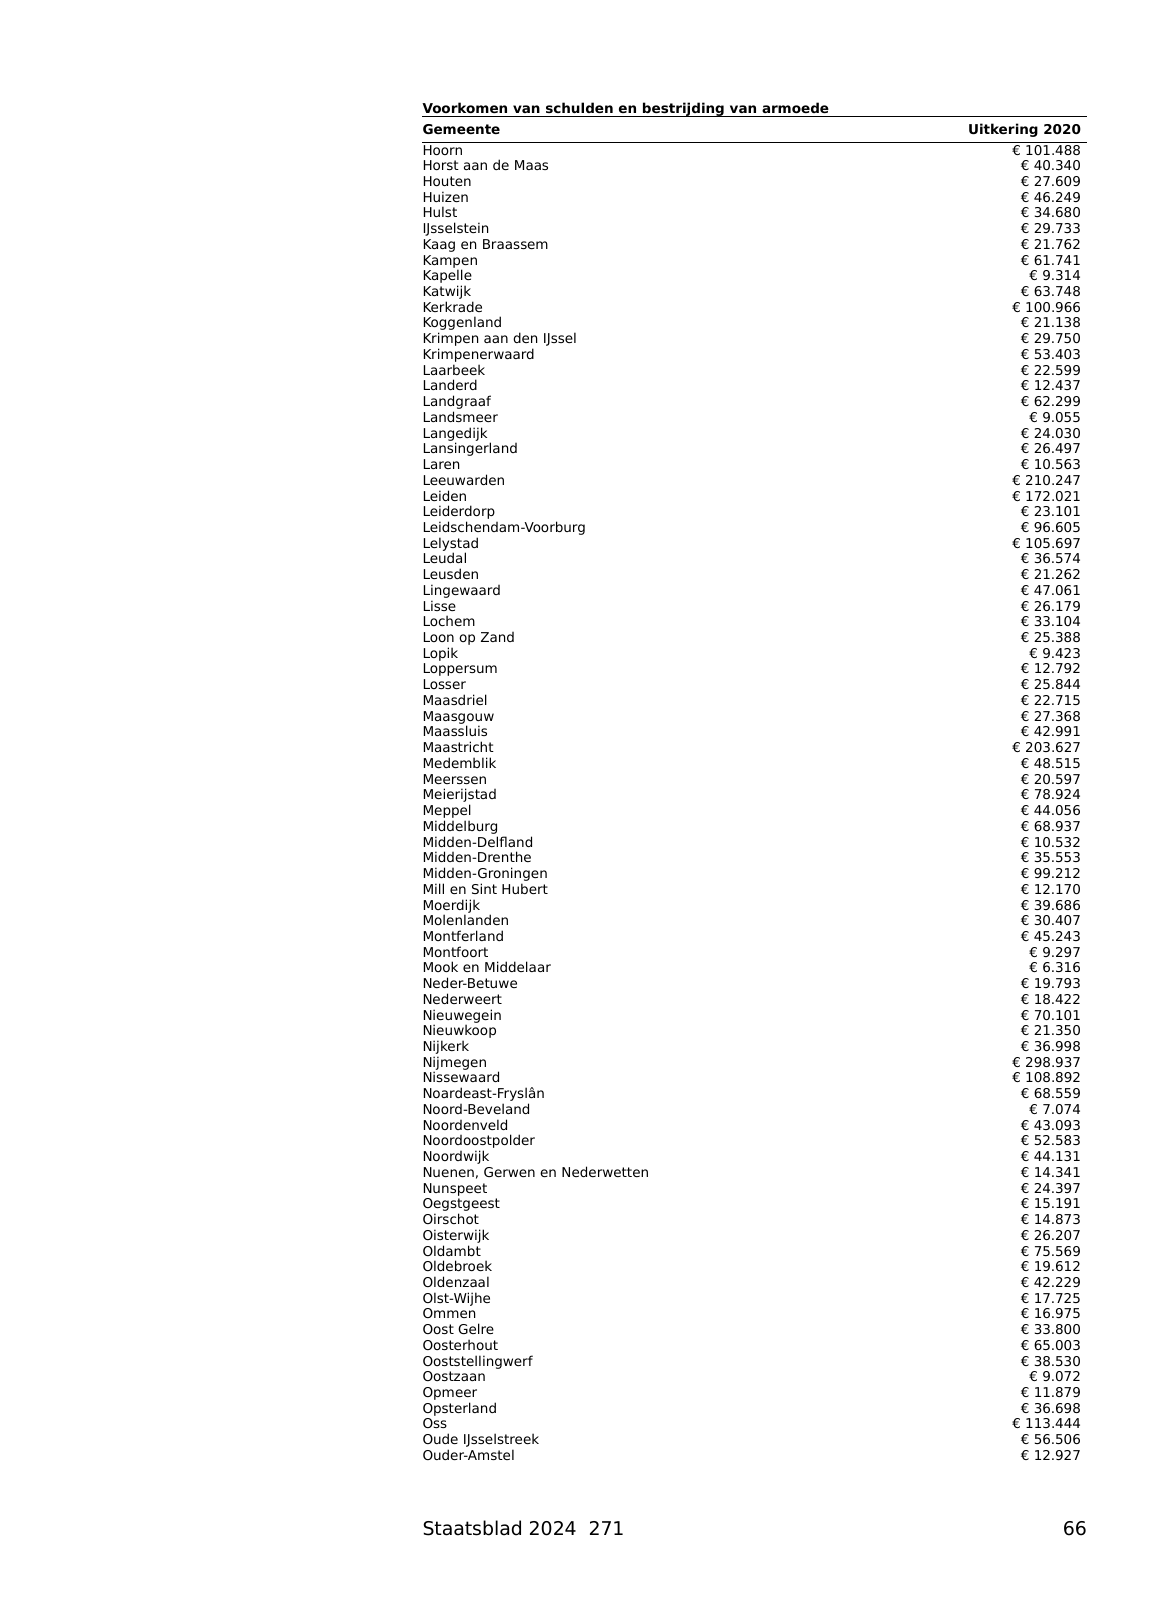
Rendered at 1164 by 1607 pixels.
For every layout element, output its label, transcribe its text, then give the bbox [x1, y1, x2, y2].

table_cell Nieuwegein [422, 1008, 754, 1023]
table_cell € 34.680 [754, 205, 1087, 221]
table_cell € 52.583 [754, 1133, 1087, 1149]
table_cell € 21.262 [754, 567, 1087, 583]
table_cell Noord-Beveland [422, 1102, 754, 1117]
table_cell Oisterwijk [422, 1228, 754, 1243]
table_cell Oost Gelre [422, 1322, 754, 1338]
table_cell € 27.368 [754, 709, 1087, 724]
table_cell Nissewaard [422, 1070, 754, 1086]
table_cell Koggenland [422, 315, 754, 331]
table_cell Langedijk [422, 425, 754, 441]
table_cell € 46.249 [754, 190, 1087, 205]
table_cell IJsselstein [422, 221, 754, 237]
table_cell € 23.101 [754, 504, 1087, 520]
table_cell Leiden [422, 488, 754, 504]
table_cell Nederweert [422, 992, 754, 1007]
table_cell Kaag en Braassem [422, 237, 754, 252]
table_cell Leudal [422, 551, 754, 567]
table_cell € 21.138 [754, 315, 1087, 331]
table_cell € 203.627 [754, 740, 1087, 756]
table_cell € 6.316 [754, 960, 1087, 976]
table_cell € 113.444 [754, 1416, 1087, 1432]
table_cell Nijkerk [422, 1039, 754, 1054]
table_cell € 42.229 [754, 1275, 1087, 1291]
table_cell € 25.388 [754, 630, 1087, 646]
table_cell € 44.131 [754, 1149, 1087, 1165]
table_cell € 30.407 [754, 913, 1087, 929]
table_cell € 22.599 [754, 363, 1087, 378]
table_cell € 70.101 [754, 1008, 1087, 1023]
table_cell Midden-Groningen [422, 866, 754, 882]
table_cell Oosterhout [422, 1338, 754, 1353]
table_cell € 53.403 [754, 347, 1087, 362]
table_cell € 62.299 [754, 394, 1087, 410]
table_cell € 12.927 [754, 1448, 1087, 1463]
table_cell Hulst [422, 205, 754, 221]
table_cell Lelystad [422, 536, 754, 551]
table_cell Huizen [422, 190, 754, 205]
table_cell Noardeast-Fryslân [422, 1086, 754, 1102]
table_cell Maastricht [422, 740, 754, 756]
table_cell € 19.612 [754, 1259, 1087, 1275]
table_cell € 48.515 [754, 756, 1087, 771]
table_cell Lingewaard [422, 583, 754, 598]
table_cell € 33.800 [754, 1322, 1087, 1338]
table_cell Kapelle [422, 268, 754, 284]
table_cell Nijmegen [422, 1055, 754, 1070]
table_cell Oss [422, 1416, 754, 1432]
table_cell Landgraaf [422, 394, 754, 410]
table_cell Ooststellingwerf [422, 1354, 754, 1369]
table_cell Oostzaan [422, 1369, 754, 1385]
table_cell Molenlanden [422, 913, 754, 929]
table_cell Kerkrade [422, 300, 754, 315]
table_cell Krimpenerwaard [422, 347, 754, 362]
table_cell € 9.423 [754, 646, 1087, 661]
table_cell € 24.030 [754, 425, 1087, 441]
table_cell Lisse [422, 599, 754, 614]
table_cell Leusden [422, 567, 754, 583]
table_header Voorkomen van schulden en bestrijding van armoede [422, 100, 1087, 116]
table_cell Kampen [422, 253, 754, 268]
table_cell € 10.532 [754, 834, 1087, 850]
table_cell € 19.793 [754, 976, 1087, 992]
table_cell Horst aan de Maas [422, 158, 754, 174]
table_cell € 29.733 [754, 221, 1087, 237]
table_cell Mook en Middelaar [422, 960, 754, 976]
table_cell € 9.055 [754, 410, 1087, 425]
table_cell Oirschot [422, 1212, 754, 1228]
table_cell € 63.748 [754, 284, 1087, 299]
table_cell Leidschendam-Voorburg [422, 520, 754, 536]
table_cell € 9.314 [754, 268, 1087, 284]
table_cell € 7.074 [754, 1102, 1087, 1117]
table_cell € 39.686 [754, 897, 1087, 913]
table_cell Oegstgeest [422, 1196, 754, 1212]
table_cell € 35.553 [754, 850, 1087, 866]
table_cell Noordwijk [422, 1149, 754, 1165]
table_cell Middelburg [422, 819, 754, 834]
table_cell Olst-Wijhe [422, 1291, 754, 1306]
table_cell € 100.966 [754, 300, 1087, 315]
table_cell € 105.697 [754, 536, 1087, 551]
table_cell Loppersum [422, 661, 754, 677]
table_cell € 43.093 [754, 1118, 1087, 1133]
table_cell Nuenen, Gerwen en Nederwetten [422, 1165, 754, 1180]
table_cell Maassluis [422, 724, 754, 740]
table_cell € 40.340 [754, 158, 1087, 174]
table_cell Mill en Sint Hubert [422, 882, 754, 897]
table_cell Moerdijk [422, 897, 754, 913]
table_cell € 172.021 [754, 488, 1087, 504]
table_cell Laarbeek [422, 363, 754, 378]
table_cell € 42.991 [754, 724, 1087, 740]
table_cell Leeuwarden [422, 473, 754, 488]
table_cell € 45.243 [754, 929, 1087, 944]
table_cell € 108.892 [754, 1070, 1087, 1086]
table_cell € 27.609 [754, 174, 1087, 189]
table_cell Laren [422, 457, 754, 473]
table_cell Leiderdorp [422, 504, 754, 520]
table_cell Lopik [422, 646, 754, 661]
table_cell € 99.212 [754, 866, 1087, 882]
table_cell € 65.003 [754, 1338, 1087, 1353]
table_cell € 36.574 [754, 551, 1087, 567]
table_cell Houten [422, 174, 754, 189]
table_cell Neder-Betuwe [422, 976, 754, 992]
table_cell € 33.104 [754, 614, 1087, 630]
table_cell Noordenveld [422, 1118, 754, 1133]
table_cell Nieuwkoop [422, 1023, 754, 1039]
table_cell € 26.179 [754, 599, 1087, 614]
table_cell Nunspeet [422, 1180, 754, 1196]
table_cell Montferland [422, 929, 754, 944]
table_cell Meierijstad [422, 787, 754, 803]
table_cell € 298.937 [754, 1055, 1087, 1070]
table_cell Gemeente [422, 117, 754, 142]
table_cell Medemblik [422, 756, 754, 771]
table_cell Meppel [422, 803, 754, 819]
table_cell € 210.247 [754, 473, 1087, 488]
table_cell € 26.207 [754, 1228, 1087, 1243]
table_cell Losser [422, 677, 754, 693]
table_cell Montfoort [422, 945, 754, 960]
table_cell € 9.072 [754, 1369, 1087, 1385]
table_cell Oldambt [422, 1243, 754, 1259]
table_cell Maasdriel [422, 693, 754, 708]
table_cell € 21.762 [754, 237, 1087, 252]
table_cell Midden-Drenthe [422, 850, 754, 866]
table_cell € 22.715 [754, 693, 1087, 708]
table_cell € 14.341 [754, 1165, 1087, 1180]
table_cell € 12.170 [754, 882, 1087, 897]
table_cell € 56.506 [754, 1432, 1087, 1448]
table_cell € 78.924 [754, 787, 1087, 803]
table_cell € 38.530 [754, 1354, 1087, 1369]
table_cell Opmeer [422, 1385, 754, 1401]
table_cell € 9.297 [754, 945, 1087, 960]
table_cell € 68.559 [754, 1086, 1087, 1102]
table_cell Noordoostpolder [422, 1133, 754, 1149]
table_cell Krimpen aan den IJssel [422, 331, 754, 347]
table_cell Loon op Zand [422, 630, 754, 646]
table_cell € 21.350 [754, 1023, 1087, 1039]
table_cell Lansingerland [422, 441, 754, 457]
table_cell € 11.879 [754, 1385, 1087, 1401]
table_cell € 96.605 [754, 520, 1087, 536]
table_cell Opsterland [422, 1401, 754, 1416]
table_cell Uitkering 2020 [754, 117, 1087, 142]
table_cell € 61.741 [754, 253, 1087, 268]
table_cell Oldebroek [422, 1259, 754, 1275]
table_cell € 20.597 [754, 771, 1087, 787]
table_cell € 12.792 [754, 661, 1087, 677]
table_cell € 36.698 [754, 1401, 1087, 1416]
table_cell € 25.844 [754, 677, 1087, 693]
table_cell € 101.488 [754, 143, 1087, 158]
table_cell Landsmeer [422, 410, 754, 425]
table_cell € 36.998 [754, 1039, 1087, 1054]
table_cell Landerd [422, 378, 754, 394]
table_cell Lochem [422, 614, 754, 630]
table_cell € 12.437 [754, 378, 1087, 394]
table_cell € 29.750 [754, 331, 1087, 347]
table_cell € 16.975 [754, 1306, 1087, 1322]
table_cell € 17.725 [754, 1291, 1087, 1306]
table_cell Katwijk [422, 284, 754, 299]
table_cell € 24.397 [754, 1180, 1087, 1196]
table_cell Meerssen [422, 771, 754, 787]
table_cell € 47.061 [754, 583, 1087, 598]
table_cell € 14.873 [754, 1212, 1087, 1228]
table_cell Hoorn [422, 143, 754, 158]
table_cell Oude IJsselstreek [422, 1432, 754, 1448]
table_cell € 44.056 [754, 803, 1087, 819]
table_cell € 26.497 [754, 441, 1087, 457]
table_cell € 68.937 [754, 819, 1087, 834]
table_cell Ouder-Amstel [422, 1448, 754, 1463]
table_cell € 75.569 [754, 1243, 1087, 1259]
table_cell Oldenzaal [422, 1275, 754, 1291]
table_cell € 10.563 [754, 457, 1087, 473]
table_cell Maasgouw [422, 709, 754, 724]
table_cell Ommen [422, 1306, 754, 1322]
table_cell € 15.191 [754, 1196, 1087, 1212]
table_cell Midden-Delfland [422, 834, 754, 850]
table_cell € 18.422 [754, 992, 1087, 1007]
